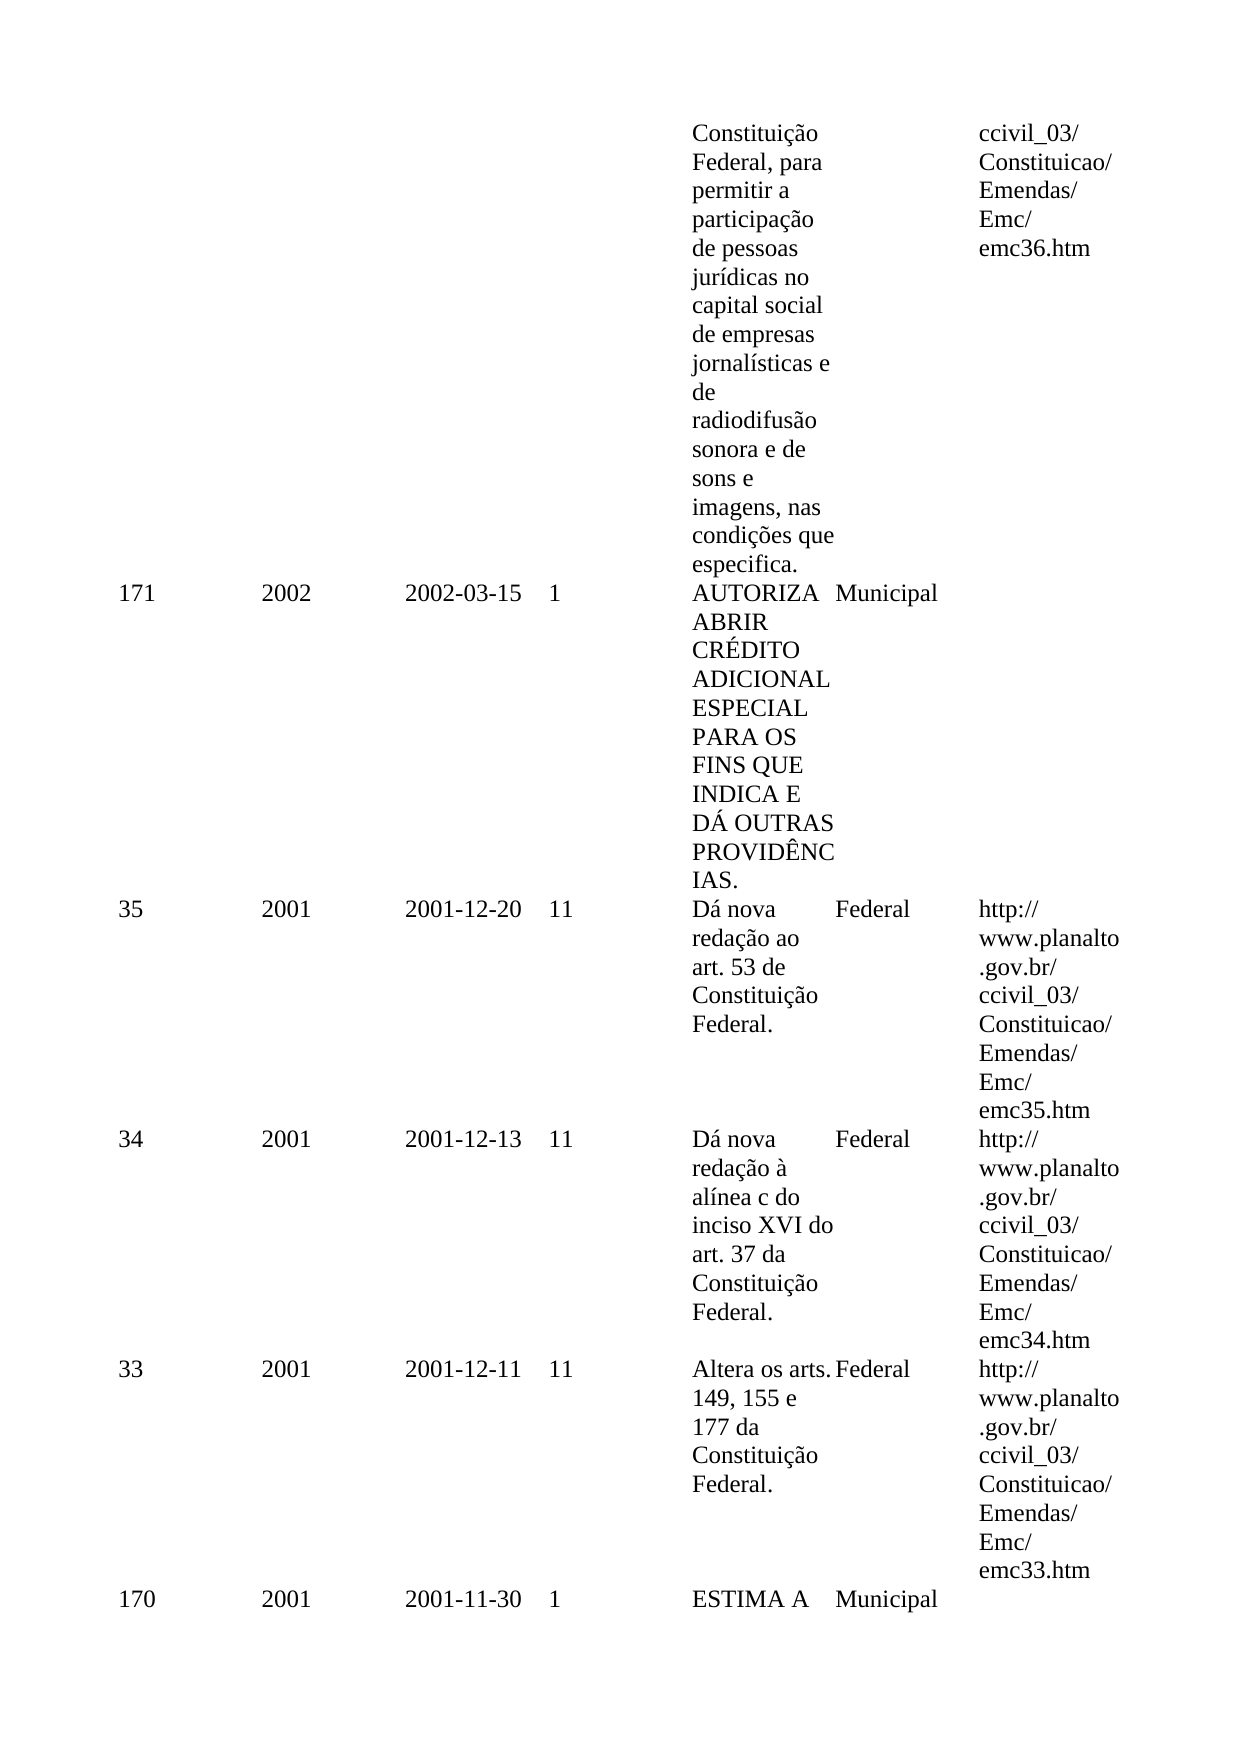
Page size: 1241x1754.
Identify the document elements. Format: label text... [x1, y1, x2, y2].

table_cell ccivil_03/Constituicao/Emendas/Emc/emc36.htm [979, 118, 1122, 578]
table_cell 2001 [261, 1584, 405, 1613]
table_cell Dá nova redação à alínea c do inciso XVI do art. 37 da Constituição Federal. [692, 1124, 835, 1354]
table_cell [261, 118, 405, 578]
table_cell [835, 118, 979, 578]
table_cell 11 [548, 1124, 692, 1354]
table_cell Federal [835, 894, 979, 1124]
table_cell http://www.planalto.gov.br/ccivil_03/Constituicao/Emendas/Emc/emc35.htm [979, 894, 1122, 1124]
table_cell 2001 [261, 1354, 405, 1584]
table_cell [548, 118, 692, 578]
table_cell 2001-12-11 [405, 1354, 548, 1584]
table_cell 171 [118, 578, 261, 894]
table_cell 170 [118, 1584, 261, 1613]
table_cell [979, 578, 1122, 894]
table_cell Dá nova redação ao art. 53 de Constituição Federal. [692, 894, 835, 1124]
table_cell [118, 118, 261, 578]
table_cell http://www.planalto.gov.br/ccivil_03/Constituicao/Emendas/Emc/emc34.htm [979, 1124, 1122, 1354]
table_cell 2001 [261, 894, 405, 1124]
table_cell 35 [118, 894, 261, 1124]
table_cell 34 [118, 1124, 261, 1354]
table_cell ESTIMA A [692, 1584, 835, 1613]
table_cell [979, 1584, 1122, 1613]
table_cell 2001-11-30 [405, 1584, 548, 1613]
table_cell 1 [548, 578, 692, 894]
table_cell [405, 118, 548, 578]
table_cell AUTORIZA ABRIR CRÉDITO ADICIONAL ESPECIAL PARA OS FINS QUE INDICA E DÁ OUTRAS PROVIDÊNCIAS. [692, 578, 835, 894]
table_cell Federal [835, 1124, 979, 1354]
table_cell Municipal [835, 578, 979, 894]
table_cell 2001-12-13 [405, 1124, 548, 1354]
table_cell 33 [118, 1354, 261, 1584]
table_cell Constituição Federal, para permitir a participação de pessoas jurídicas no capital social de empresas jornalísticas e de radiodifusão sonora e de sons e imagens, nas condições que especifica. [692, 118, 835, 578]
table_cell Municipal [835, 1584, 979, 1613]
table_cell 2002 [261, 578, 405, 894]
table_cell Altera os arts. 149, 155 e 177 da Constituição Federal. [692, 1354, 835, 1584]
table_cell 11 [548, 894, 692, 1124]
table_cell 2001-12-20 [405, 894, 548, 1124]
table_cell http://www.planalto.gov.br/ccivil_03/Constituicao/Emendas/Emc/emc33.htm [979, 1354, 1122, 1584]
table_cell Federal [835, 1354, 979, 1584]
table_cell 1 [548, 1584, 692, 1613]
table_cell 11 [548, 1354, 692, 1584]
table_cell 2001 [261, 1124, 405, 1354]
table_cell 2002-03-15 [405, 578, 548, 894]
